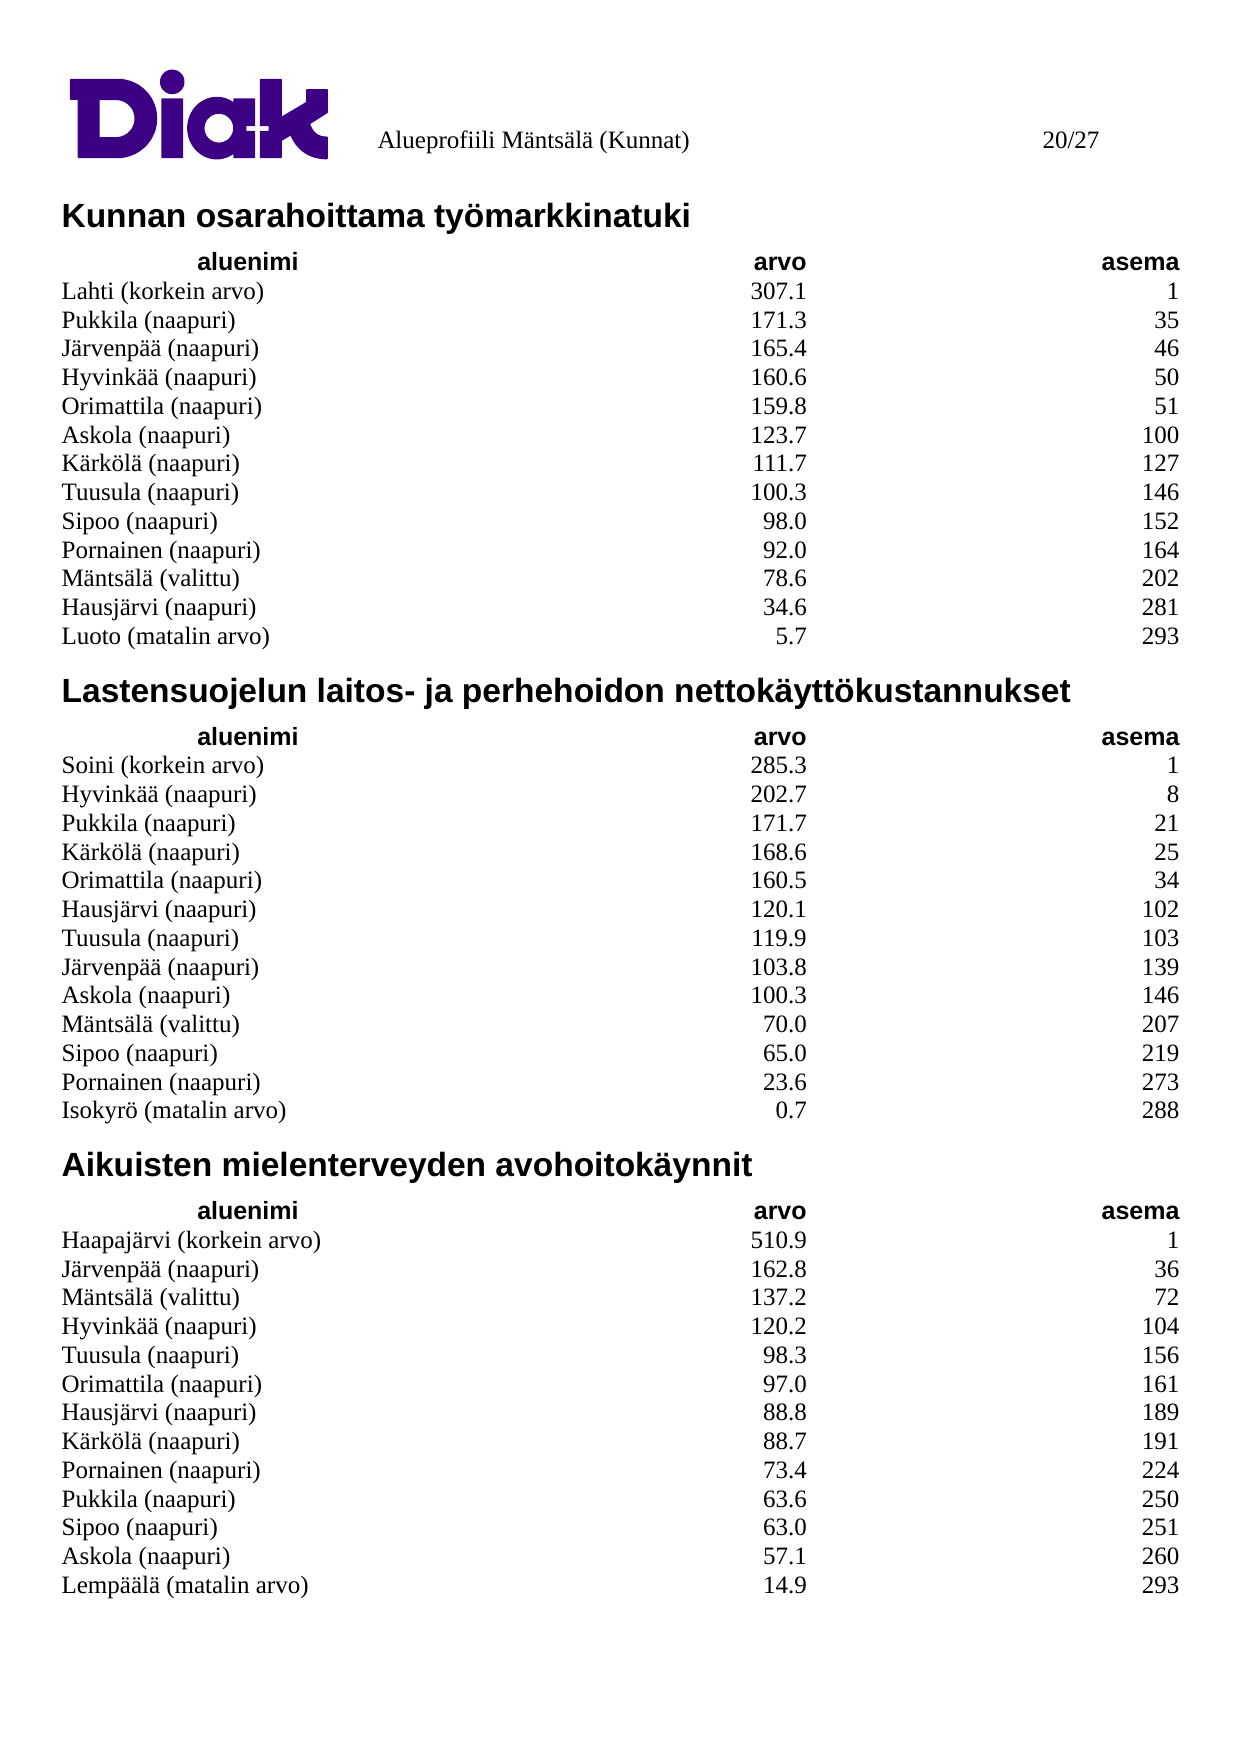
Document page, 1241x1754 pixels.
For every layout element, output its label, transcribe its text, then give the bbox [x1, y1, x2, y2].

table_cell 65.0 [434, 1038, 806, 1067]
table_cell Askola (naapuri) [61, 981, 434, 1009]
table_cell Luoto (matalin arvo) [61, 621, 434, 650]
table_cell 51 [806, 391, 1179, 420]
table_cell 5.7 [434, 621, 806, 650]
table_cell 168.6 [434, 837, 806, 866]
table_cell 104 [806, 1311, 1179, 1340]
table_cell Hyvinkää (naapuri) [61, 1311, 434, 1340]
table_cell 288 [806, 1096, 1179, 1124]
table_cell 35 [806, 305, 1179, 333]
table_cell 281 [806, 592, 1179, 621]
table_cell 191 [806, 1426, 1179, 1455]
table_cell 146 [806, 477, 1179, 506]
table_cell Soini (korkein arvo) [61, 751, 434, 779]
table_cell 260 [806, 1541, 1179, 1570]
table_cell Askola (naapuri) [61, 1541, 434, 1570]
table_cell 92.0 [434, 535, 806, 563]
table_cell Kärkölä (naapuri) [61, 1426, 434, 1455]
table_header arvo [434, 247, 806, 276]
table_cell Tuusula (naapuri) [61, 923, 434, 952]
table_cell 78.6 [434, 564, 806, 592]
table_cell 8 [806, 779, 1179, 808]
table_header arvo [434, 1196, 806, 1225]
table_cell 251 [806, 1513, 1179, 1541]
table_cell 219 [806, 1038, 1179, 1067]
table_cell 111.7 [434, 449, 806, 477]
table_cell 102 [806, 894, 1179, 923]
table_cell Lahti (korkein arvo) [61, 276, 434, 305]
subtitle Aikuisten mielenterveyden avohoitokäynnit [61, 1145, 1179, 1184]
table_cell 0.7 [434, 1096, 806, 1124]
table_cell 119.9 [434, 923, 806, 952]
table_cell Pornainen (naapuri) [61, 1455, 434, 1484]
table_cell 293 [806, 1570, 1179, 1599]
table_cell 307.1 [434, 276, 806, 305]
table_cell 285.3 [434, 751, 806, 779]
table_cell 25 [806, 837, 1179, 866]
table_cell 98.0 [434, 506, 806, 535]
table_cell 73.4 [434, 1455, 806, 1484]
table_cell 103 [806, 923, 1179, 952]
table_cell 57.1 [434, 1541, 806, 1570]
table_cell 160.5 [434, 866, 806, 894]
table_cell 70.0 [434, 1009, 806, 1038]
table_cell Orimattila (naapuri) [61, 391, 434, 420]
table_cell 189 [806, 1398, 1179, 1426]
table_header asema [806, 247, 1179, 276]
table_cell Sipoo (naapuri) [61, 506, 434, 535]
table_cell Mäntsälä (valittu) [61, 564, 434, 592]
table_cell 139 [806, 952, 1179, 981]
table_cell 72 [806, 1283, 1179, 1311]
table_cell Orimattila (naapuri) [61, 1369, 434, 1397]
table_cell Pukkila (naapuri) [61, 305, 434, 333]
table_cell Kärkölä (naapuri) [61, 837, 434, 866]
table_cell Pukkila (naapuri) [61, 808, 434, 837]
table_cell Askola (naapuri) [61, 420, 434, 448]
table_cell 14.9 [434, 1570, 806, 1599]
table_cell 23.6 [434, 1067, 806, 1096]
table_cell 123.7 [434, 420, 806, 448]
table_cell 88.7 [434, 1426, 806, 1455]
table_cell 1 [806, 1225, 1179, 1254]
table_cell 224 [806, 1455, 1179, 1484]
table_cell Hausjärvi (naapuri) [61, 1398, 434, 1426]
table_cell Pornainen (naapuri) [61, 535, 434, 563]
table_cell 202 [806, 564, 1179, 592]
table_header asema [806, 722, 1179, 751]
table_cell 46 [806, 334, 1179, 362]
table_cell 165.4 [434, 334, 806, 362]
table_cell Järvenpää (naapuri) [61, 1254, 434, 1282]
subtitle Kunnan osarahoittama työmarkkinatuki [61, 196, 1179, 235]
table_cell 159.8 [434, 391, 806, 420]
table_cell Pornainen (naapuri) [61, 1067, 434, 1096]
table_cell 88.8 [434, 1398, 806, 1426]
table_cell 63.0 [434, 1513, 806, 1541]
table_cell 50 [806, 362, 1179, 391]
table_cell 250 [806, 1484, 1179, 1512]
table_cell 103.8 [434, 952, 806, 981]
table_cell 100 [806, 420, 1179, 448]
table_cell 1 [806, 751, 1179, 779]
table_cell Järvenpää (naapuri) [61, 952, 434, 981]
table_cell 34 [806, 866, 1179, 894]
table_cell 34.6 [434, 592, 806, 621]
table_cell 161 [806, 1369, 1179, 1397]
table_cell 1 [806, 276, 1179, 305]
table_cell 152 [806, 506, 1179, 535]
table_cell Hausjärvi (naapuri) [61, 592, 434, 621]
table_cell 100.3 [434, 477, 806, 506]
table_header arvo [434, 722, 806, 751]
table_cell 100.3 [434, 981, 806, 1009]
table_cell 293 [806, 621, 1179, 650]
table_cell 36 [806, 1254, 1179, 1282]
table_cell Lempäälä (matalin arvo) [61, 1570, 434, 1599]
table_cell Tuusula (naapuri) [61, 477, 434, 506]
subtitle Lastensuojelun laitos- ja perhehoidon nettokäyttökustannukset [61, 671, 1179, 709]
table_cell Pukkila (naapuri) [61, 1484, 434, 1512]
table_cell 120.1 [434, 894, 806, 923]
table_cell 156 [806, 1340, 1179, 1369]
table_cell 98.3 [434, 1340, 806, 1369]
table_cell Haapajärvi (korkein arvo) [61, 1225, 434, 1254]
table_cell Tuusula (naapuri) [61, 1340, 434, 1369]
table_cell Järvenpää (naapuri) [61, 334, 434, 362]
table_cell 146 [806, 981, 1179, 1009]
table_header aluenimi [61, 247, 434, 276]
table_cell 164 [806, 535, 1179, 563]
table_cell Hyvinkää (naapuri) [61, 779, 434, 808]
table_cell 21 [806, 808, 1179, 837]
table_cell Mäntsälä (valittu) [61, 1009, 434, 1038]
table_cell 120.2 [434, 1311, 806, 1340]
table_cell 162.8 [434, 1254, 806, 1282]
table_cell Kärkölä (naapuri) [61, 449, 434, 477]
table_cell 273 [806, 1067, 1179, 1096]
table_cell 137.2 [434, 1283, 806, 1311]
table_cell 207 [806, 1009, 1179, 1038]
table_cell 510.9 [434, 1225, 806, 1254]
table_cell Mäntsälä (valittu) [61, 1283, 434, 1311]
table_cell 127 [806, 449, 1179, 477]
table_cell Sipoo (naapuri) [61, 1513, 434, 1541]
table_cell 97.0 [434, 1369, 806, 1397]
table_cell 171.3 [434, 305, 806, 333]
table_cell 63.6 [434, 1484, 806, 1512]
table_header aluenimi [61, 1196, 434, 1225]
table_cell Hausjärvi (naapuri) [61, 894, 434, 923]
table_header aluenimi [61, 722, 434, 751]
table_header asema [806, 1196, 1179, 1225]
table_cell 160.6 [434, 362, 806, 391]
table_cell 171.7 [434, 808, 806, 837]
table_cell Hyvinkää (naapuri) [61, 362, 434, 391]
table_cell Sipoo (naapuri) [61, 1038, 434, 1067]
table_cell Isokyrö (matalin arvo) [61, 1096, 434, 1124]
table_cell 202.7 [434, 779, 806, 808]
table_cell Orimattila (naapuri) [61, 866, 434, 894]
